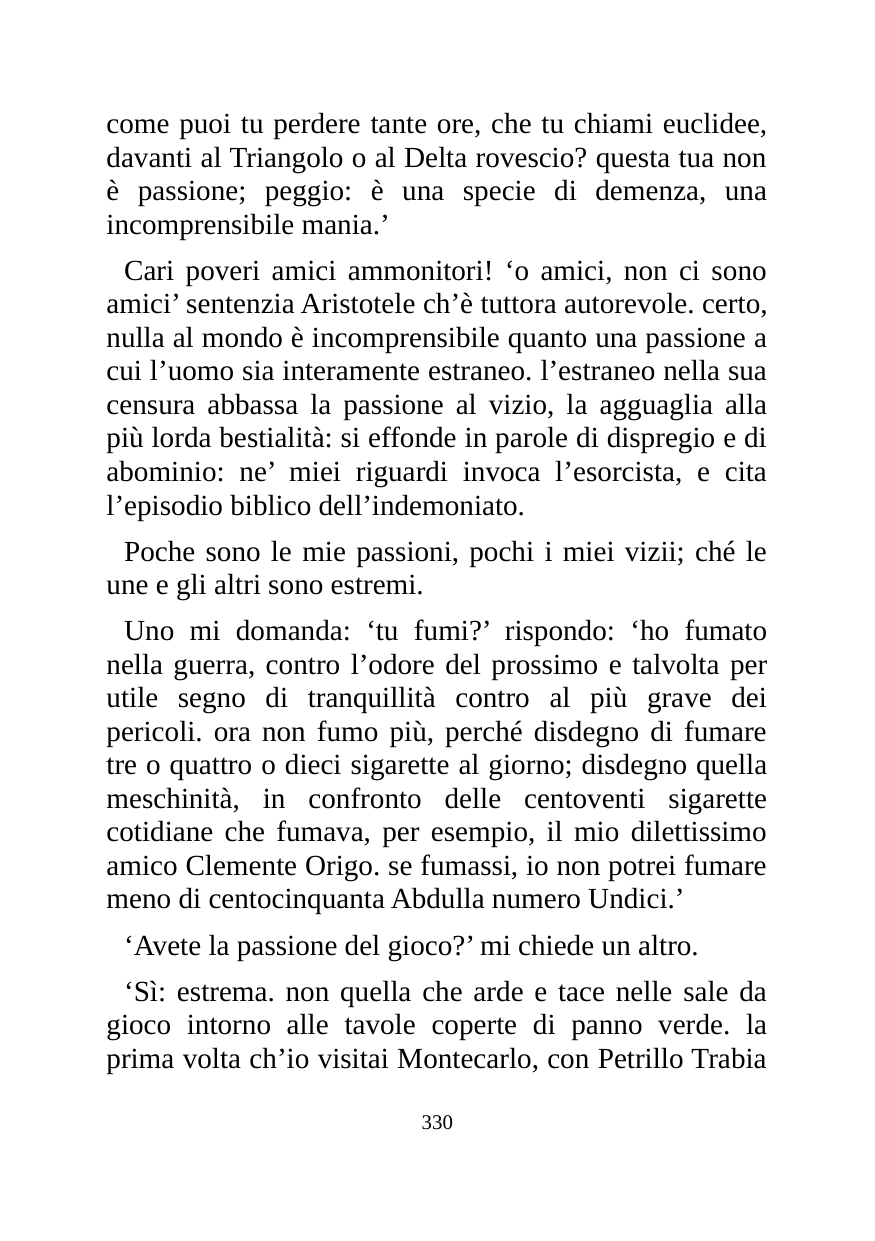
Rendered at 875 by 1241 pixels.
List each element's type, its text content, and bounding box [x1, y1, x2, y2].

text come puoi tu perdere tante ore, che tu chiami euclidee, davanti al Triangolo o al Delta rovescio? questa tua non è passione; peggio: è una specie di demenza, una incomprensibile mania.’ [106, 106, 768, 240]
text ‘Sì: estrema. non quella che arde e tace nelle sale da gioco intorno alle tavole coperte di panno verde. la prima volta ch’io visitai Montecarlo, con Petrillo Trabia [106, 974, 768, 1074]
text ‘Avete la passione del gioco?’ mi chiede un altro. [106, 928, 768, 961]
text Uno mi domanda: ‘tu fumi?’ rispondo: ‘ho fumato nella guerra, contro l’odore del prossimo e talvolta per utile segno di tranquillità contro al più grave dei pericoli. ora non fumo più, perché disdegno di fumare tre o quattro o dieci sigarette al giorno; disdegno quella meschinità, in confronto delle centoventi sigarette cotidiane che fumava, per esempio, il mio dilettissimo amico Clemente Origo. se fumassi, io non potrei fumare meno di centocinquanta Abdulla numero Undici.’ [106, 613, 768, 915]
text Poche sono le mie passioni, pochi i miei vizii; ché le une e gli altri sono estremi. [106, 534, 768, 601]
text Cari poveri amici ammonitori! ‘o amici, non ci sono amici’ sentenzia Aristotele ch’è tuttora autorevole. certo, nulla al mondo è incomprensibile quanto una passione a cui l’uomo sia interamente estraneo. l’estraneo nella sua censura abbassa la passione al vizio, la agguaglia alla più lorda bestialità: si effonde in parole di dispregio e di abominio: ne’ miei riguardi invoca l’esorcista, e cita l’episodio biblico dell’indemoniato. [106, 253, 768, 521]
